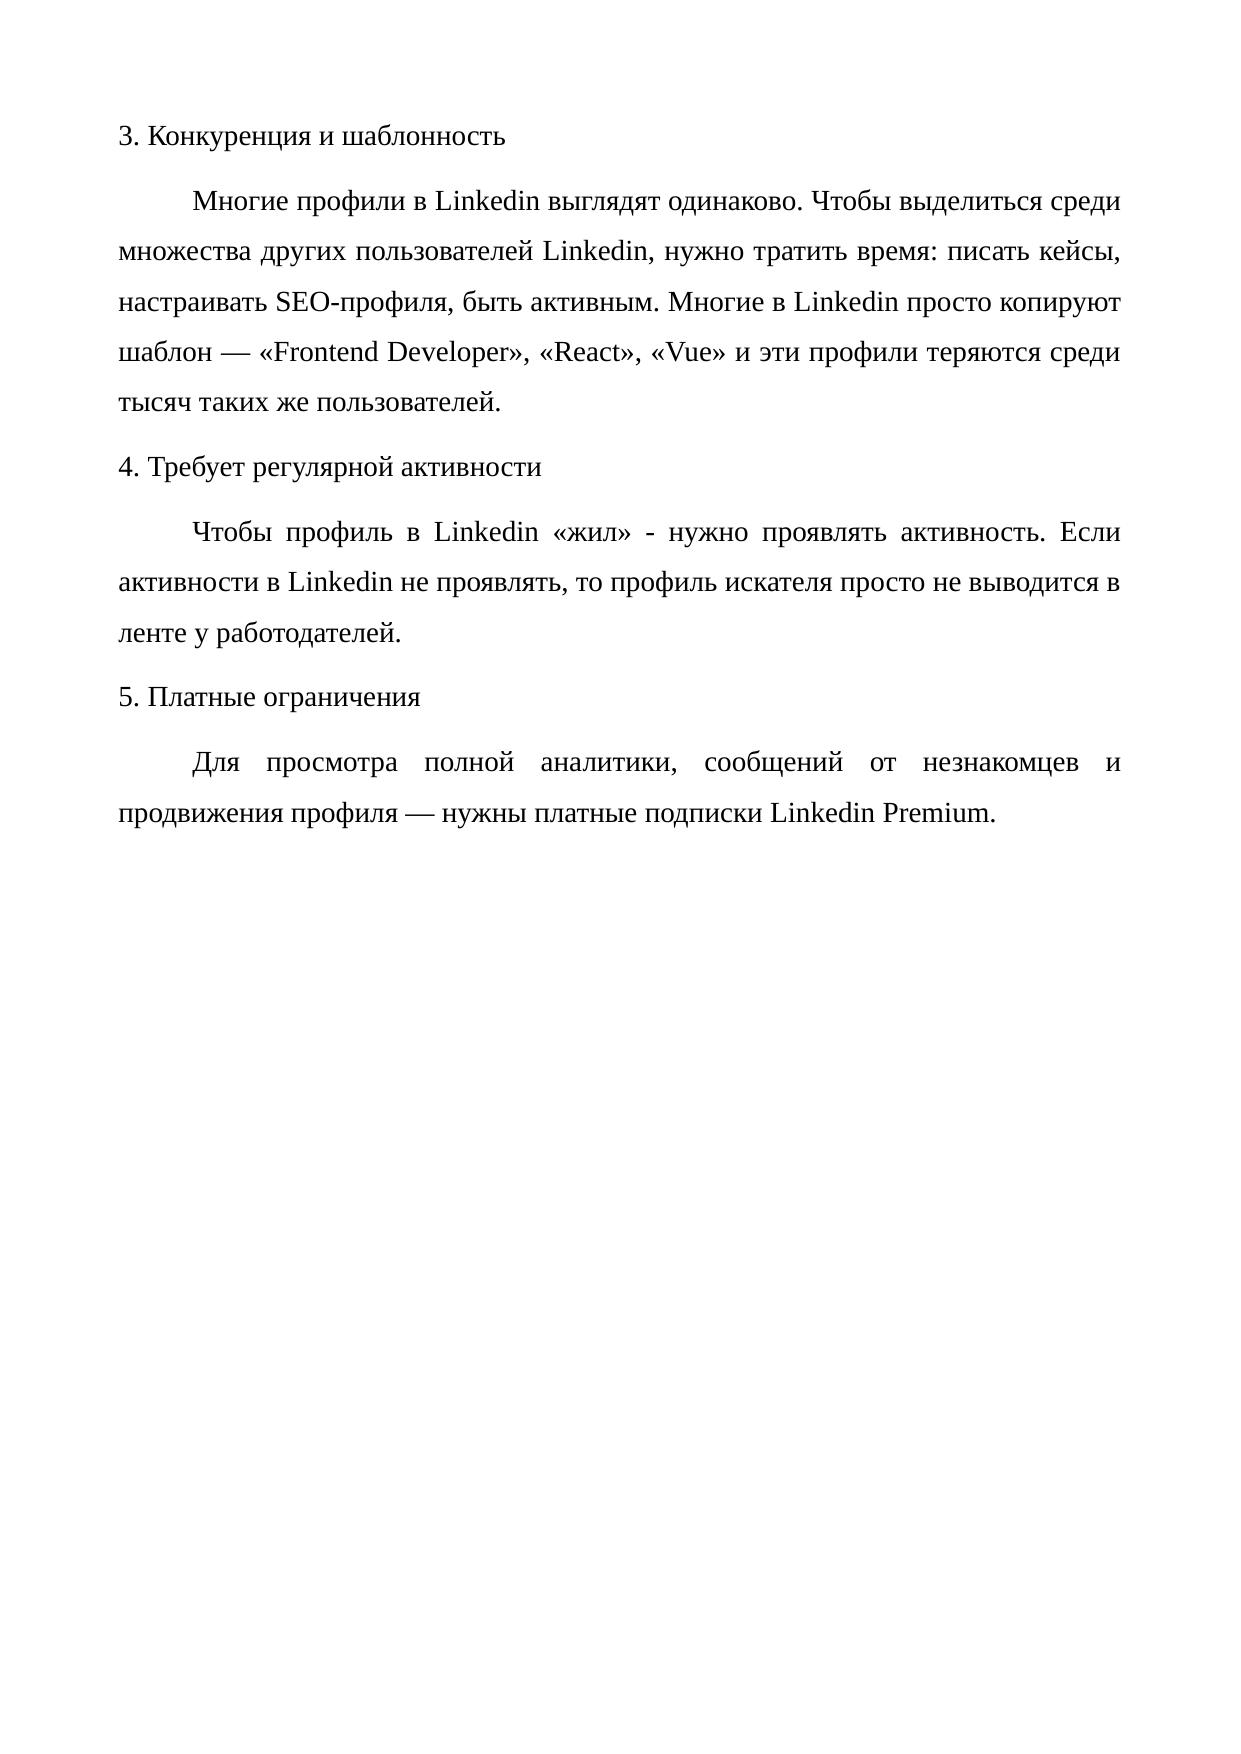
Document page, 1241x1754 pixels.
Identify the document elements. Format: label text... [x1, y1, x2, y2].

text 5. Платные ограничения [118, 679, 1122, 713]
text Чтобы профиль в Linkedin «жил» - нужно проявлять активность. Если активности в Linkedin не проявлять, то профиль искателя просто не выводится в ленте у работодателей. [118, 514, 1122, 648]
text Многие профили в Linkedin выглядят одинаково. Чтобы выделиться среди множества других пользователей Linkedin, нужно тратить время: писать кейсы, настраивать SEO-профиля, быть активным. Многие в Linkedin просто копируют шаблон — «Frontend Developer», «React», «Vue» и эти профили теряются среди тысяч таких же пользователей. [118, 183, 1122, 418]
text 4. Требует регулярной активности [118, 449, 1122, 483]
text Для просмотра полной аналитики, сообщений от незнакомцев и продвижения профиля — нужны платные подписки Linkedin Premium. [118, 744, 1122, 828]
text 3. Конкуренция и шаблонность [118, 118, 1122, 152]
